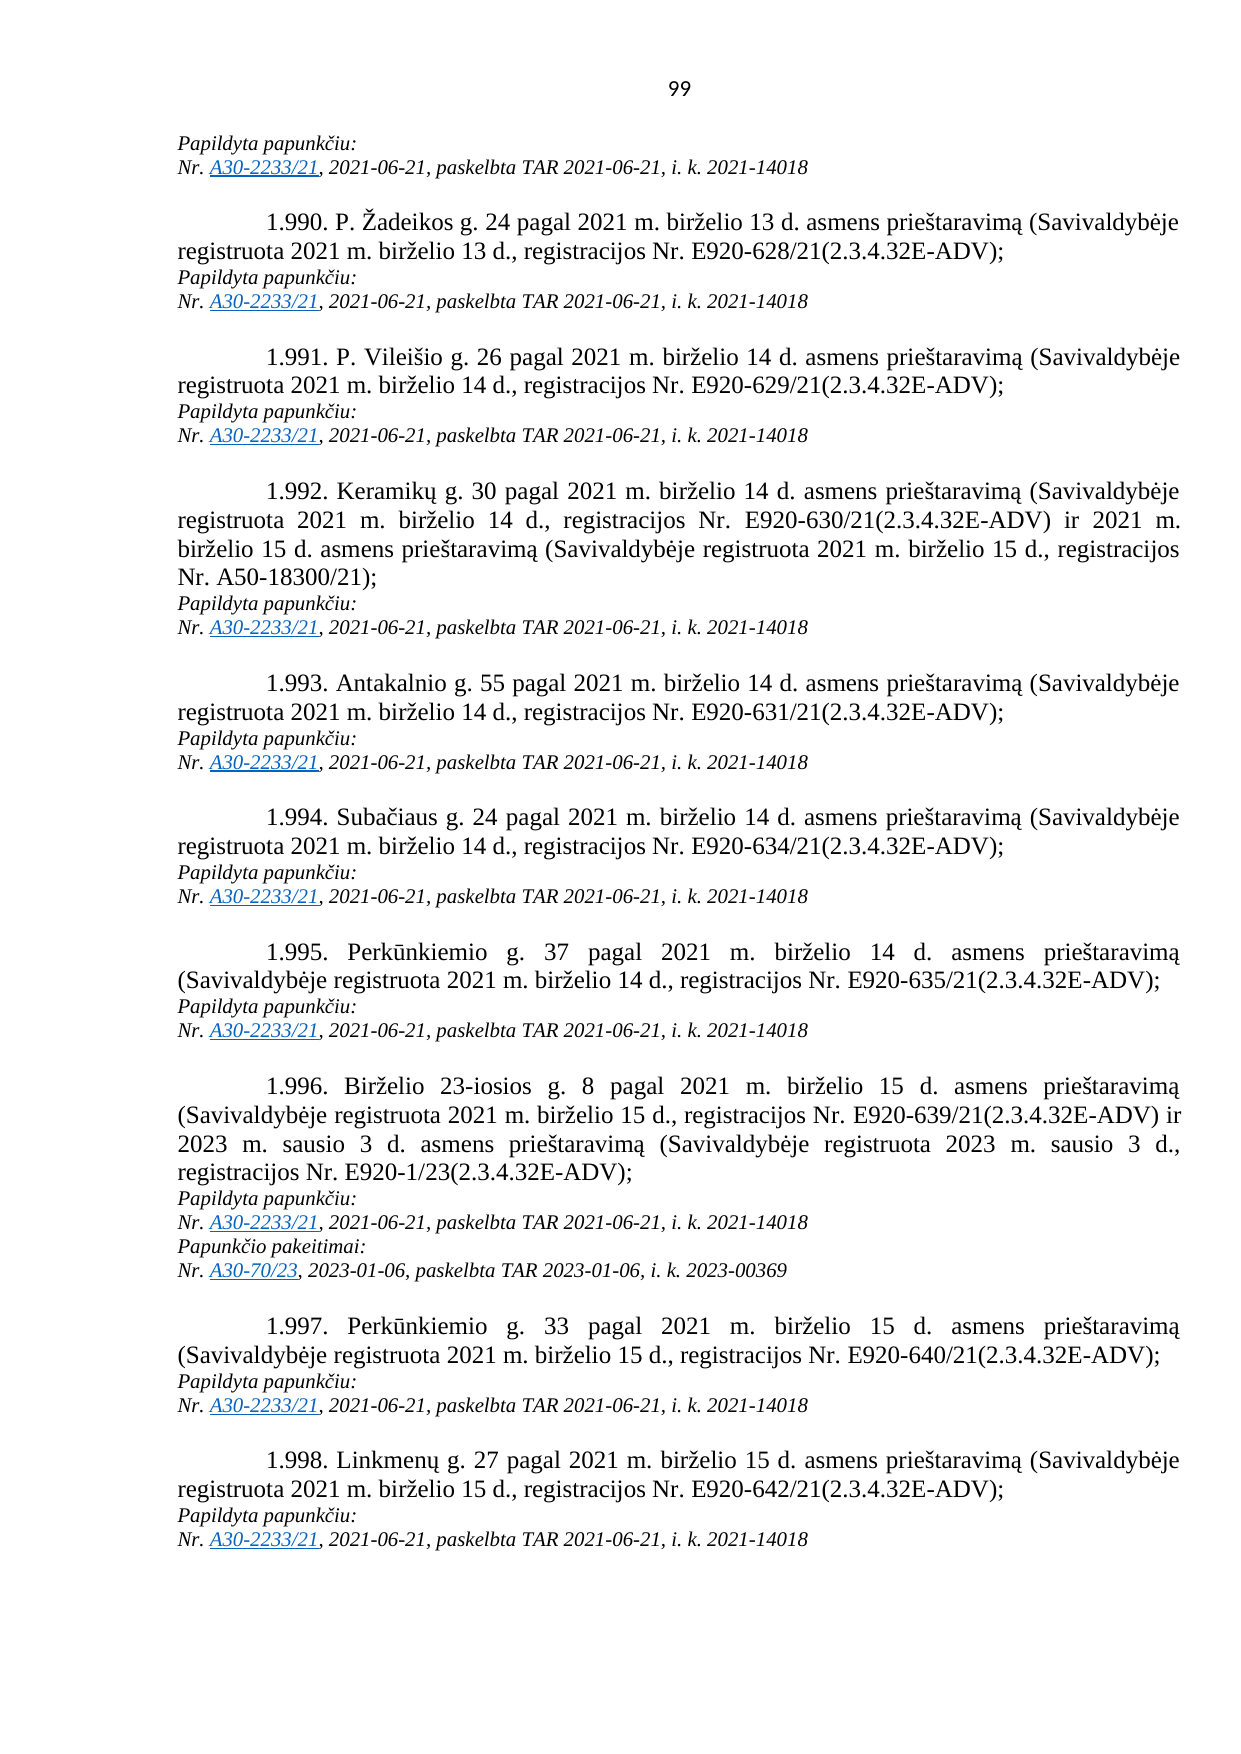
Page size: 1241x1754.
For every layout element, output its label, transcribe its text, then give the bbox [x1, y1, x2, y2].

text Papildyta papunkčiu: [177, 399, 1181, 423]
text Papildyta papunkčiu: [177, 1369, 1181, 1393]
text 1.995. Perkūnkiemio g. 37 pagal 2021 m. birželio 14 d. asmens prieštaravimą (Savivaldybėje registruota 2021 m. birželio 14 d., registracijos Nr. E920-635/21(2.3.4.32E-ADV); [177, 937, 1181, 994]
text Nr. A30-2233/21, 2021-06-21, paskelbta TAR 2021-06-21, i. k. 2021-14018 [177, 884, 1181, 908]
text 1.992. Keramikų g. 30 pagal 2021 m. birželio 14 d. asmens prieštaravimą (Savivaldybėje registruota 2021 m. birželio 14 d., registracijos Nr. E920-630/21(2.3.4.32E-ADV) ir 2021 m. birželio 15 d. asmens prieštaravimą (Savivaldybėje registruota 2021 m. birželio 15 d., registracijos Nr. A50-18300/21); [177, 476, 1181, 591]
text Papildyta papunkčiu: [177, 265, 1181, 289]
text Nr. A30-2233/21, 2021-06-21, paskelbta TAR 2021-06-21, i. k. 2021-14018 [177, 289, 1181, 313]
text Nr. A30-2233/21, 2021-06-21, paskelbta TAR 2021-06-21, i. k. 2021-14018 [177, 155, 1181, 179]
text 1.990. P. Žadeikos g. 24 pagal 2021 m. birželio 13 d. asmens prieštaravimą (Savivaldybėje registruota 2021 m. birželio 13 d., registracijos Nr. E920-628/21(2.3.4.32E-ADV); [177, 207, 1181, 265]
text 1.997. Perkūnkiemio g. 33 pagal 2021 m. birželio 15 d. asmens prieštaravimą (Savivaldybėje registruota 2021 m. birželio 15 d., registracijos Nr. E920-640/21(2.3.4.32E-ADV); [177, 1311, 1181, 1369]
text Nr. A30-2233/21, 2021-06-21, paskelbta TAR 2021-06-21, i. k. 2021-14018 [177, 750, 1181, 774]
text 1.996. Birželio 23-iosios g. 8 pagal 2021 m. birželio 15 d. asmens prieštaravimą (Savivaldybėje registruota 2021 m. birželio 15 d., registracijos Nr. E920-639/21(2.3.4.32E-ADV) ir 2023 m. sausio 3 d. asmens prieštaravimą (Savivaldybėje registruota 2023 m. sausio 3 d., registracijos Nr. E920-1/23(2.3.4.32E-ADV); [177, 1071, 1181, 1186]
text 1.993. Antakalnio g. 55 pagal 2021 m. birželio 14 d. asmens prieštaravimą (Savivaldybėje registruota 2021 m. birželio 14 d., registracijos Nr. E920-631/21(2.3.4.32E-ADV); [177, 668, 1181, 726]
text Nr. A30-2233/21, 2021-06-21, paskelbta TAR 2021-06-21, i. k. 2021-14018 [177, 1018, 1181, 1042]
text Papildyta papunkčiu: [177, 1503, 1181, 1527]
text Nr. A30-2233/21, 2021-06-21, paskelbta TAR 2021-06-21, i. k. 2021-14018 [177, 1393, 1181, 1417]
text Nr. A30-2233/21, 2021-06-21, paskelbta TAR 2021-06-21, i. k. 2021-14018 [177, 1210, 1181, 1234]
text Papildyta papunkčiu: [177, 994, 1181, 1018]
text Papunkčio pakeitimai: [177, 1234, 1181, 1258]
text Nr. A30-2233/21, 2021-06-21, paskelbta TAR 2021-06-21, i. k. 2021-14018 [177, 423, 1181, 447]
text Papildyta papunkčiu: [177, 591, 1181, 615]
text Nr. A30-2233/21, 2021-06-21, paskelbta TAR 2021-06-21, i. k. 2021-14018 [177, 615, 1181, 639]
text Papildyta papunkčiu: [177, 860, 1181, 884]
text Nr. A30-2233/21, 2021-06-21, paskelbta TAR 2021-06-21, i. k. 2021-14018 [177, 1527, 1181, 1551]
text Papildyta papunkčiu: [177, 1186, 1181, 1210]
text 1.998. Linkmenų g. 27 pagal 2021 m. birželio 15 d. asmens prieštaravimą (Savivaldybėje registruota 2021 m. birželio 15 d., registracijos Nr. E920-642/21(2.3.4.32E-ADV); [177, 1446, 1181, 1503]
text Papildyta papunkčiu: [177, 131, 1181, 155]
text 1.991. P. Vileišio g. 26 pagal 2021 m. birželio 14 d. asmens prieštaravimą (Savivaldybėje registruota 2021 m. birželio 14 d., registracijos Nr. E920-629/21(2.3.4.32E-ADV); [177, 342, 1181, 399]
text Papildyta papunkčiu: [177, 726, 1181, 750]
text 1.994. Subačiaus g. 24 pagal 2021 m. birželio 14 d. asmens prieštaravimą (Savivaldybėje registruota 2021 m. birželio 14 d., registracijos Nr. E920-634/21(2.3.4.32E-ADV); [177, 802, 1181, 860]
text Nr. A30-70/23, 2023-01-06, paskelbta TAR 2023-01-06, i. k. 2023-00369 [177, 1258, 1181, 1282]
